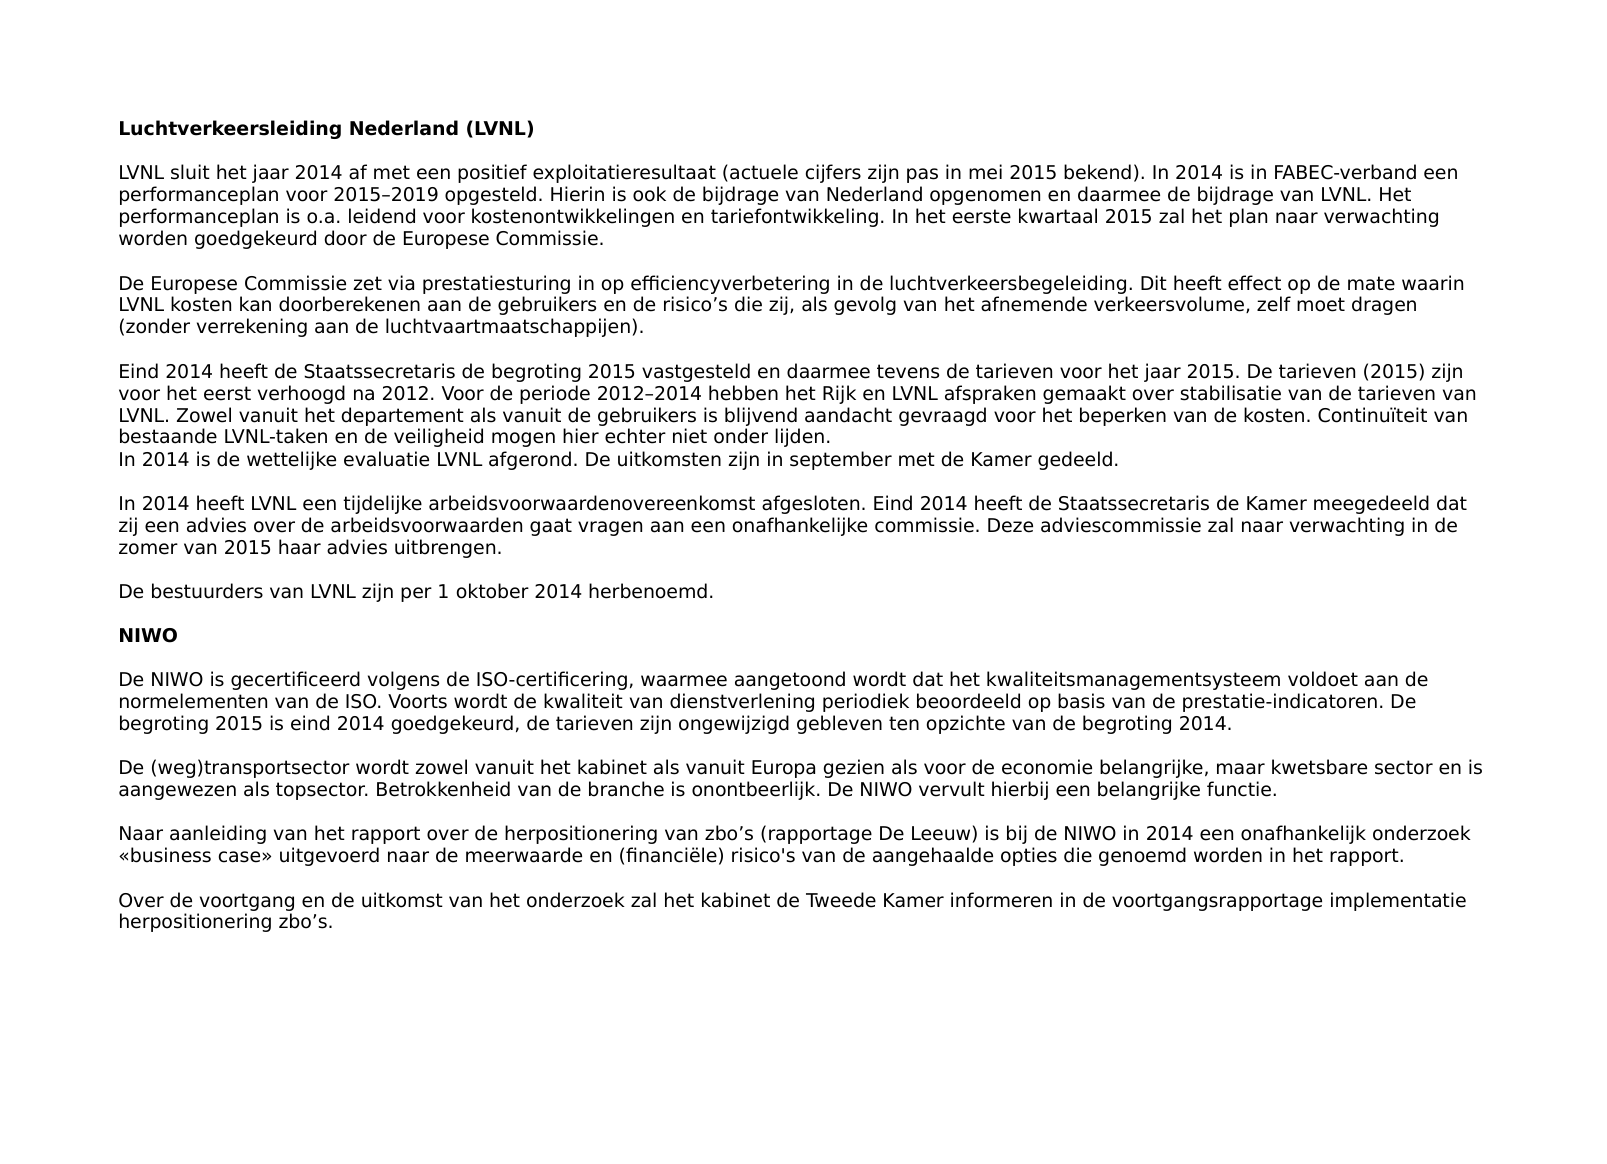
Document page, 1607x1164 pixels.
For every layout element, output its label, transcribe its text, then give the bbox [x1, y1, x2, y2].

text De Europese Commissie zet via prestatiesturing in op efficiencyverbetering in de luchtverkeersbegeleiding. Dit heeft effect op de mate waarin LVNL kosten kan doorberekenen aan de gebruikers en de risico’s die zij, als gevolg van het afnemende verkeersvolume, zelf moet dragen (zonder verrekening aan de luchtvaartmaatschappijen). [118, 272, 1488, 338]
subtitle NIWO [118, 625, 1488, 647]
text Eind 2014 heeft de Staatssecretaris de begroting 2015 vastgesteld en daarmee tevens de tarieven voor het jaar 2015. De tarieven (2015) zijn voor het eerst verhoogd na 2012. Voor de periode 2012–2014 hebben het Rijk en LVNL afspraken gemaakt over stabilisatie van de tarieven van LVNL. Zowel vanuit het departement als vanuit de gebruikers is blijvend aandacht gevraagd voor het beperken van de kosten. Continuïteit van bestaande LVNL-taken en de veiligheid mogen hier echter niet onder lijden. [118, 361, 1488, 448]
text LVNL sluit het jaar 2014 af met een positief exploitatieresultaat (actuele cijfers zijn pas in mei 2015 bekend). In 2014 is in FABEC-verband een performanceplan voor 2015–2019 opgesteld. Hierin is ook de bijdrage van Nederland opgenomen en daarmee de bijdrage van LVNL. Het performanceplan is o.a. leidend voor kostenontwikkelingen en tariefontwikkeling. In het eerste kwartaal 2015 zal het plan naar verwachting worden goedgekeurd door de Europese Commissie. [118, 162, 1488, 250]
subtitle Luchtverkeersleiding Nederland (LVNL) [118, 118, 1488, 140]
text In 2014 heeft LVNL een tijdelijke arbeidsvoorwaardenovereenkomst afgesloten. Eind 2014 heeft de Staatssecretaris de Kamer meegedeeld dat zij een advies over de arbeidsvoorwaarden gaat vragen aan een onafhankelijke commissie. Deze adviescommissie zal naar verwachting in de zomer van 2015 haar advies uitbrengen. [118, 493, 1488, 558]
text De bestuurders van LVNL zijn per 1 oktober 2014 herbenoemd. [118, 581, 1488, 603]
text In 2014 is de wettelijke evaluatie LVNL afgerond. De uitkomsten zijn in september met de Kamer gedeeld. [118, 448, 1488, 470]
text De NIWO is gecertificeerd volgens de ISO-certificering, waarmee aangetoond wordt dat het kwaliteitsmanagementsysteem voldoet aan de normelementen van de ISO. Voorts wordt de kwaliteit van dienstverlening periodiek beoordeeld op basis van de prestatie-indicatoren. De begroting 2015 is eind 2014 goedgekeurd, de tarieven zijn ongewijzigd gebleven ten opzichte van de begroting 2014. [118, 669, 1488, 735]
text Over de voortgang en de uitkomst van het onderzoek zal het kabinet de Tweede Kamer informeren in de voortgangsrapportage implementatie herpositionering zbo’s. [118, 889, 1488, 933]
text De (weg)transportsector wordt zowel vanuit het kabinet als vanuit Europa gezien als voor de economie belangrijke, maar kwetsbare sector en is aangewezen als topsector. Betrokkenheid van de branche is onontbeerlijk. De NIWO vervult hierbij een belangrijke functie. [118, 757, 1488, 801]
text Naar aanleiding van het rapport over de herpositionering van zbo’s (rapportage De Leeuw) is bij de NIWO in 2014 een onafhankelijk onderzoek «business case» uitgevoerd naar de meerwaarde en (financiële) risico's van de aangehaalde opties die genoemd worden in het rapport. [118, 823, 1488, 867]
